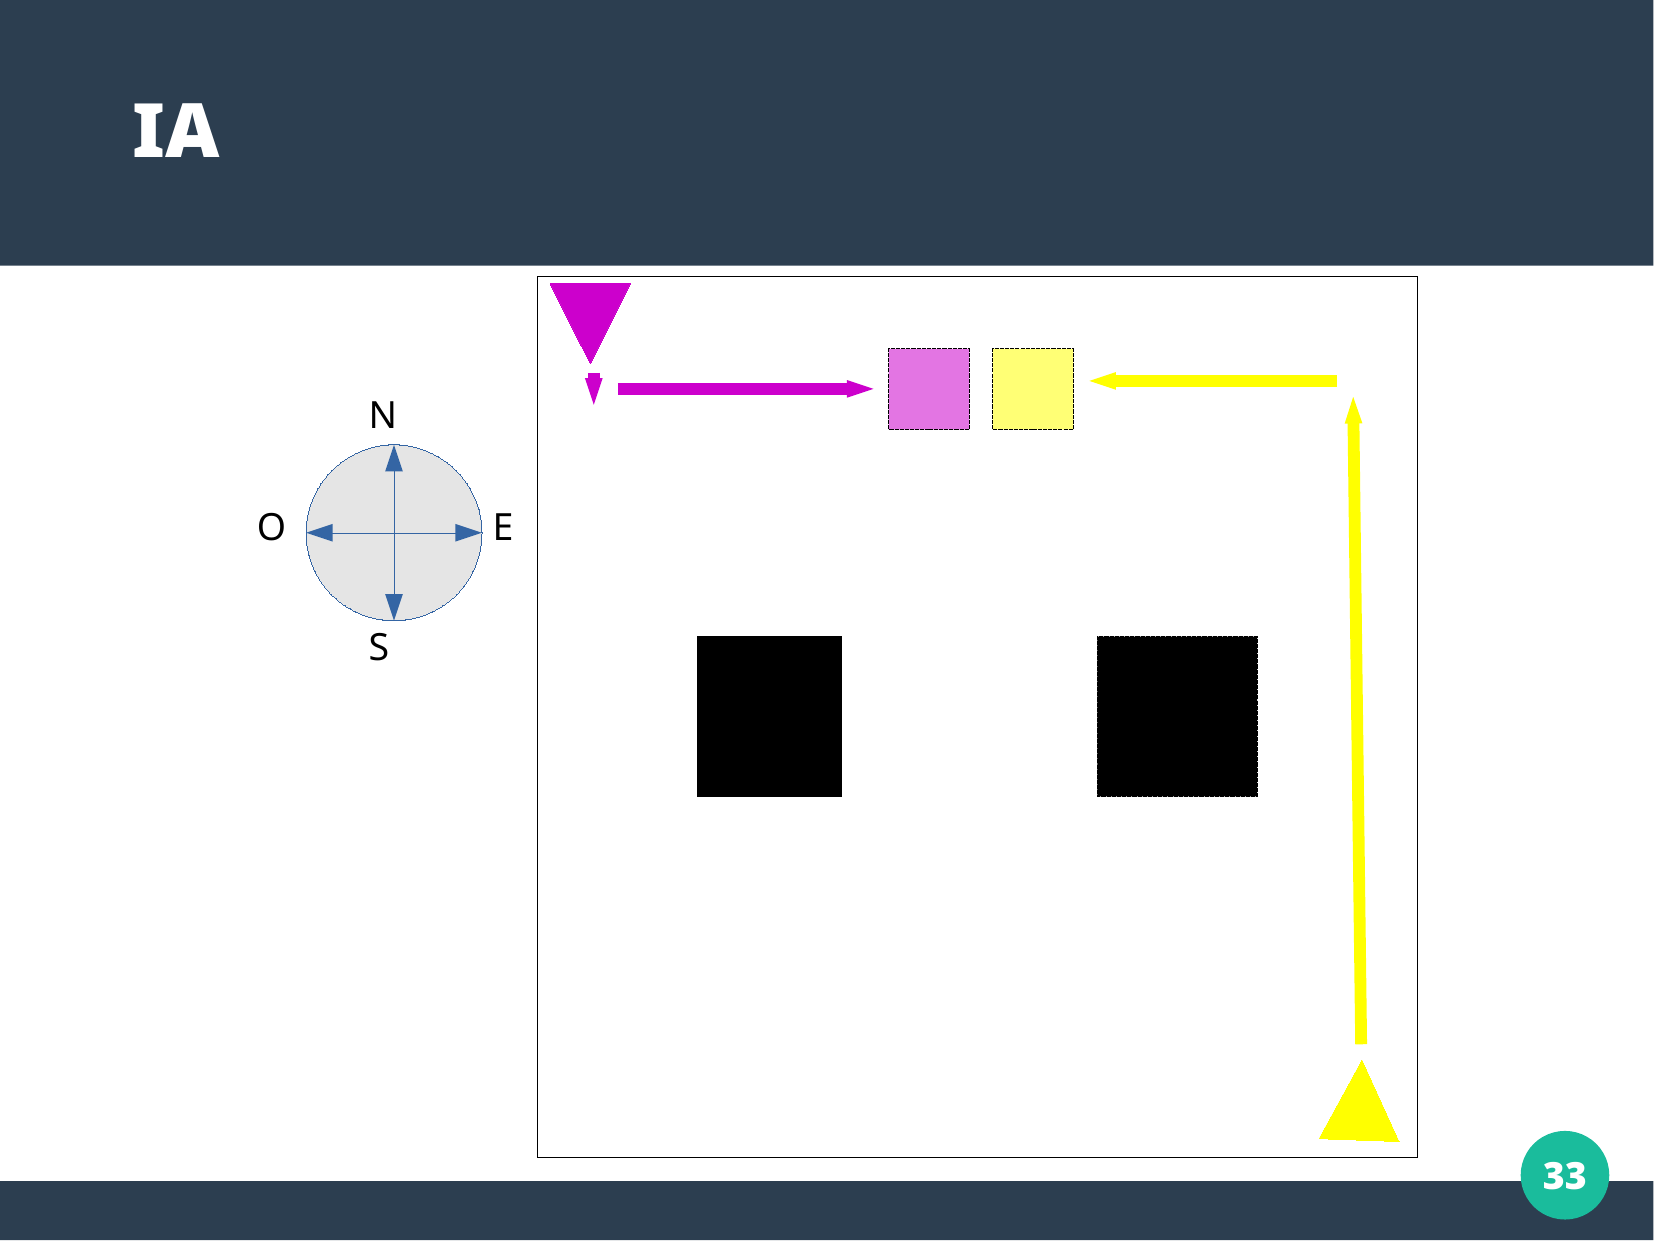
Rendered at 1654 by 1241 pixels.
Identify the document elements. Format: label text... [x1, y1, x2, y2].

text_box [395, 534, 477, 615]
title IA [59, 49, 1595, 207]
text_box [1097, 636, 1258, 797]
text_box S [354, 612, 426, 693]
text_box [888, 348, 970, 430]
text_box E [477, 492, 550, 573]
text_box [992, 348, 1074, 430]
text_box [537, 276, 1418, 1158]
text_box [697, 636, 842, 797]
text_box O [242, 492, 315, 573]
text_box [395, 450, 477, 533]
text_box [315, 454, 394, 533]
text_box [315, 534, 394, 612]
text_box [550, 283, 631, 364]
text_box [1319, 1060, 1400, 1142]
text_box N [354, 380, 426, 461]
